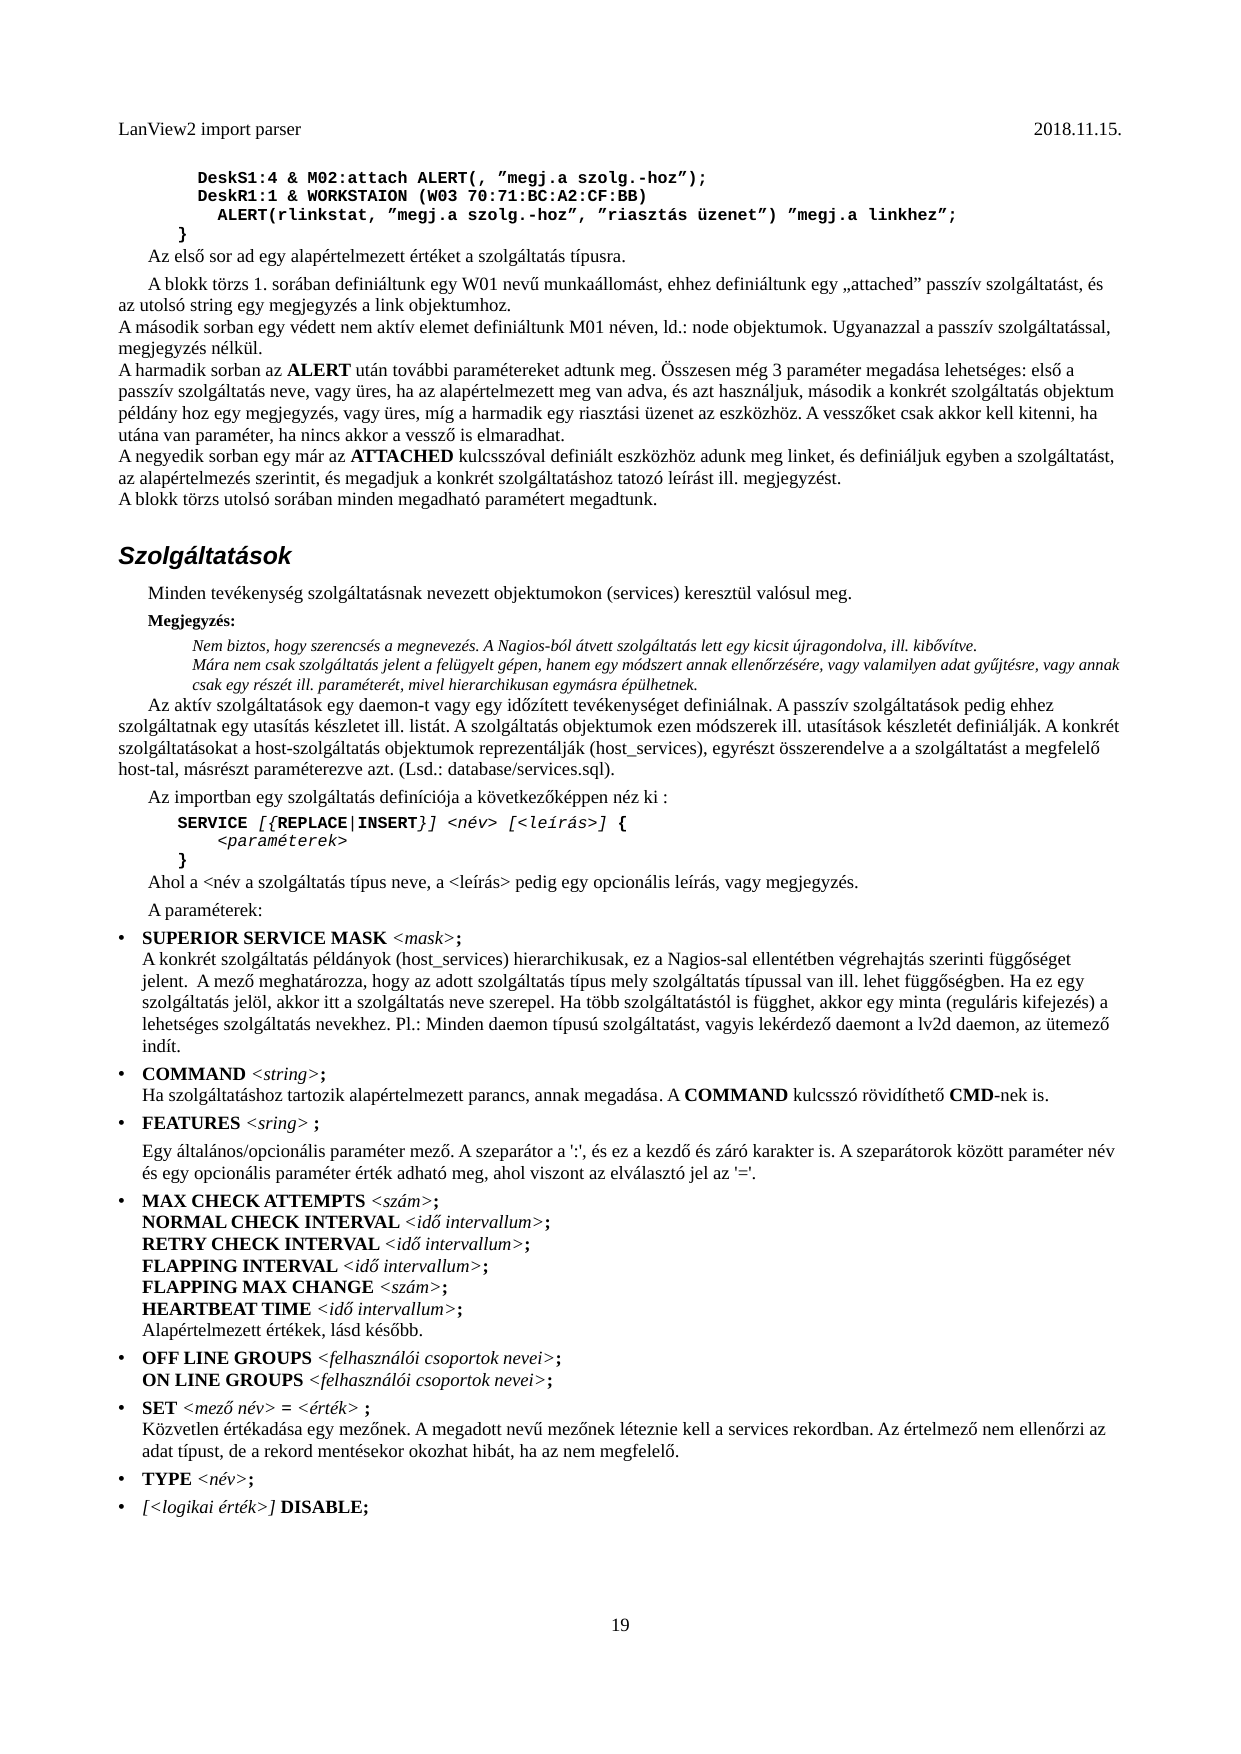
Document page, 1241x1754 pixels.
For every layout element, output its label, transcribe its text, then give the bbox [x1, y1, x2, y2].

list TYPE <név>; [118, 1468, 1122, 1489]
list OFF LINE GROUPS <felhasználói csoportok nevei>; ON LINE GROUPS <felhasználói csoportok nevei>; [118, 1347, 1122, 1390]
text ALERT(rlinkstat, ”megj.a szolg.-hoz”, ”riasztás üzenet”) ”megj.a linkhez”; [177, 207, 1122, 226]
text Minden tevékenység szolgáltatásnak nevezett objektumokon (services) keresztül valósul meg. [118, 582, 1122, 604]
text SERVICE [{REPLACE|INSERT}] <név> [<leírás>] { [177, 814, 1122, 833]
text A blokk törzs 1. sorában definiáltunk egy W01 nevű munkaállomást, ehhez definiáltunk egy „attached” passzív szolgáltatást, és az utolsó string egy megjegyzés a link objektumhoz. A második sorban egy védett nem aktív elemet definiáltunk M01 néven, ld.: node objektumok. Ugyanazzal a passzív szolgáltatással, megjegyzés nélkül. A harmadik sorban az ALERT után további paramétereket adtunk meg. Összesen még 3 paraméter megadása lehetséges: első a passzív szolgáltatás neve, vagy üres, ha az alapértelmezett meg van adva, és azt használjuk, második a konkrét szolgáltatás objektum példány hoz egy megjegyzés, vagy üres, míg a harmadik egy riasztási üzenet az eszközhöz. A vesszőket csak akkor kell kitenni, ha utána van paraméter, ha nincs akkor a vessző is elmaradhat. A negyedik sorban egy már az ATTACHED kulcsszóval definiált eszközhöz adunk meg linket, és definiáljuk egyben a szolgáltatást, az alapértelmezés szerintit, és megadjuk a konkrét szolgáltatáshoz tatozó leírást ill. megjegyzést. A blokk törzs utolsó sorában minden megadható paramétert megadtunk. [118, 273, 1122, 510]
text } [177, 226, 1122, 244]
text DeskS1:4 & M02:attach ALERT(, ”megj.a szolg.-hoz”); [177, 169, 1122, 188]
text Az első sor ad egy alapértelmezett értéket a szolgáltatás típusra. [118, 244, 1122, 266]
text Megjegyzés: [118, 610, 1122, 629]
list MAX CHECK ATTEMPTS <szám>; NORMAL CHECK INTERVAL <idő intervallum>; RETRY CHECK INTERVAL <idő intervallum>; FLAPPING INTERVAL <idő intervallum>; FLAPPING MAX CHANGE <szám>; HEARTBEAT TIME <idő intervallum>; Alapértelmezett értékek, lásd később. [118, 1190, 1122, 1341]
text Nem biztos, hogy szerencsés a megnevezés. A Nagios-ból átvett szolgáltatás lett egy kicsit újragondolva, ill. kibővítve. [192, 636, 1122, 655]
text <paraméterek> [177, 833, 1122, 852]
list SET <mező név> = <érték> ; Közvetlen értékadása egy mezőnek. A megadott nevű mezőnek léteznie kell a services rekordban. Az értelmező nem ellenőrzi az adat típust, de a rekord mentésekor okozhat hibát, ha az nem megfelelő. [118, 1397, 1122, 1461]
list [<logikai érték>] DISABLE; [118, 1496, 1122, 1517]
text } [177, 852, 1122, 871]
text Az importban egy szolgáltatás definíciója a következőképpen néz ki : [118, 786, 1122, 808]
list COMMAND <string>; Ha szolgáltatáshoz tartozik alapértelmezett parancs, annak megadása. A COMMAND kulcsszó rövidíthető CMD-nek is. [118, 1063, 1122, 1106]
subtitle Szolgáltatások [118, 541, 1122, 570]
list FEATURES <sring> ; [118, 1112, 1122, 1134]
list Egy általános/opcionális paraméter mező. A szeparátor a ':', és ez a kezdő és záró karakter is. A szeparátorok között paraméter név és egy opcionális paraméter érték adható meg, ahol viszont az elválasztó jel az '='. [118, 1140, 1122, 1183]
text Az aktív szolgáltatások egy daemon-t vagy egy időzített tevékenységet definiálnak. A passzív szolgáltatások pedig ehhez szolgáltatnak egy utasítás készletet ill. listát. A szolgáltatás objektumok ezen módszerek ill. utasítások készletét definiálják. A konkrét szolgáltatásokat a host-szolgáltatás objektumok reprezentálják (host_services), egyrészt összerendelve a a szolgáltatást a megfelelő host-tal, másrészt paraméterezve azt. (Lsd.: database/services.sql). [118, 693, 1122, 780]
text A paraméterek: [118, 899, 1122, 920]
list SUPERIOR SERVICE MASK <mask>; A konkrét szolgáltatás példányok (host_services) hierarchikusak, ez a Nagios-sal ellentétben végrehajtás szerinti függőséget jelent. A mező meghatározza, hogy az adott szolgáltatás típus mely szolgáltatás típussal van ill. lehet függőségben. Ha ez egy szolgáltatás jelöl, akkor itt a szolgáltatás neve szerepel. Ha több szolgáltatástól is függhet, akkor egy minta (reguláris kifejezés) a lehetséges szolgáltatás nevekhez. Pl.: Minden daemon típusú szolgáltatást, vagyis lekérdező daemont a lv2d daemon, az ütemező indít. [118, 927, 1122, 1056]
text DeskR1:1 & WORKSTAION (W03 70:71:BC:A2:CF:BB) [177, 188, 1122, 207]
text Mára nem csak szolgáltatás jelent a felügyelt gépen, hanem egy módszert annak ellenőrzésére, vagy valamilyen adat gyűjtésre, vagy annak csak egy részét ill. paraméterét, mivel hierarchikusan egymásra épülhetnek. [192, 655, 1122, 693]
text Ahol a <név a szolgáltatás típus neve, a <leírás> pedig egy opcionális leírás, vagy megjegyzés. [118, 871, 1122, 892]
